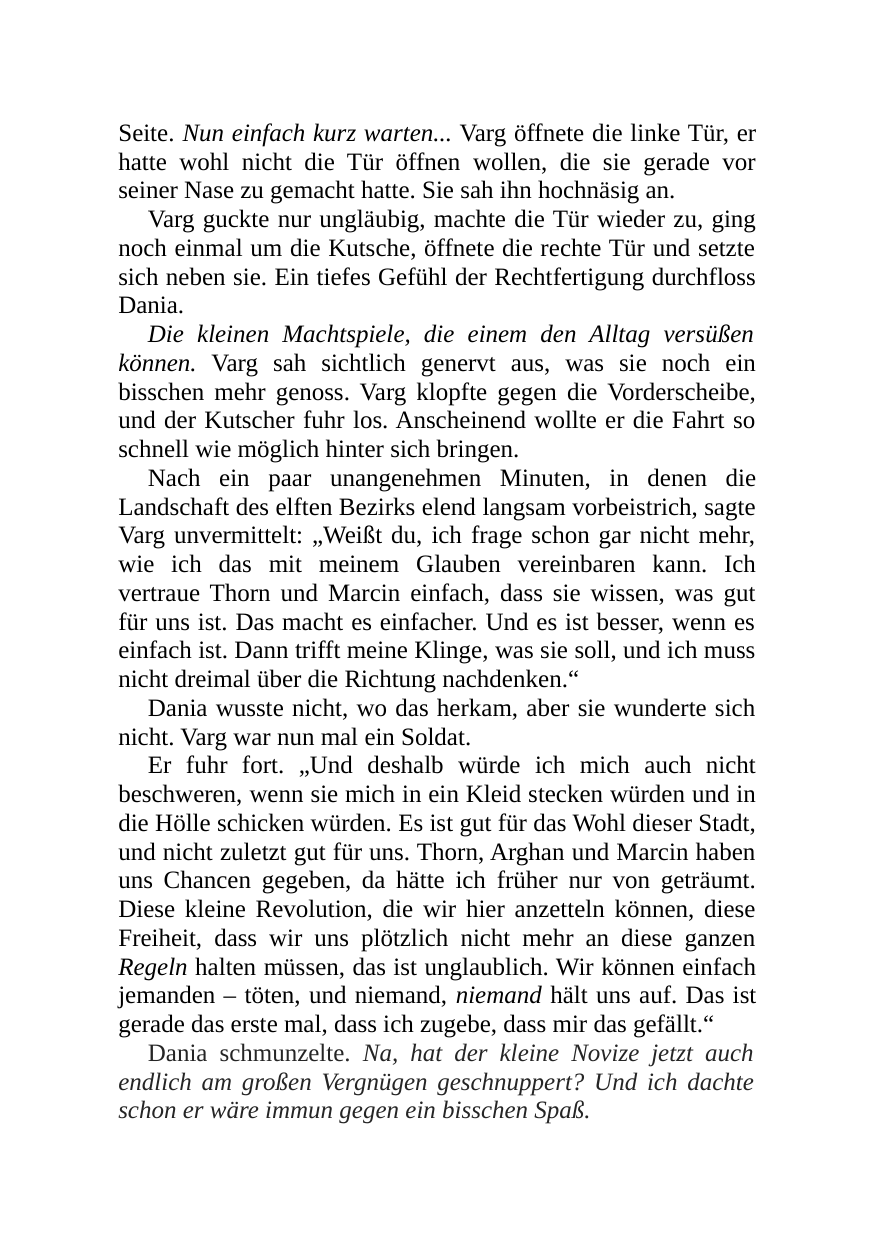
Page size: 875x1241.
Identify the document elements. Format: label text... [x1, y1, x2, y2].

text Nach ein paar unangenehmen Minuten, in denen die Landschaft des elften Bezirks elend langsam vorbeistrich, sagte Varg unvermittelt: „Weißt du, ich frage schon gar nicht mehr, wie ich das mit meinem Glauben vereinbaren kann. Ich vertraue Thorn und Marcin einfach, dass sie wissen, was gut für uns ist. Das macht es einfacher. Und es ist besser, wenn es einfach ist. Dann trifft meine Klinge, was sie soll, und ich muss nicht dreimal über die Richtung nachdenken.“ [118, 463, 756, 693]
text Er fuhr fort. „Und deshalb würde ich mich auch nicht beschweren, wenn sie mich in ein Kleid stecken würden und in die Hölle schicken würden. Es ist gut für das Wohl dieser Stadt, und nicht zuletzt gut für uns. Thorn, Arghan und Marcin haben uns Chancen gegeben, da hätte ich früher nur von geträumt. Diese kleine Revolution, die wir hier anzetteln können, diese Freiheit, dass wir uns plötzlich nicht mehr an diese ganzen Regeln halten müssen, das ist unglaublich. Wir können einfach jemanden – töten, und niemand, niemand hält uns auf. Das ist gerade das erste mal, dass ich zugebe, dass mir das gefällt.“ [118, 751, 756, 1038]
text Seite. Nun einfach kurz warten... Varg öffnete die linke Tür, er hatte wohl nicht die Tür öffnen wollen, die sie gerade vor seiner Nase zu gemacht hatte. Sie sah ihn hochnäsig an. [118, 118, 756, 204]
text Dania wusste nicht, wo das herkam, aber sie wunderte sich nicht. Varg war nun mal ein Soldat. [118, 693, 756, 751]
text Die kleinen Machtspiele, die einem den Alltag versüßen können. Varg sah sichtlich genervt aus, was sie noch ein bisschen mehr genoss. Varg klopfte gegen die Vorderscheibe, und der Kutscher fuhr los. Anscheinend wollte er die Fahrt so schnell wie möglich hinter sich bringen. [118, 319, 756, 463]
text Varg guckte nur ungläubig, machte die Tür wieder zu, ging noch einmal um die Kutsche, öffnete die rechte Tür und setzte sich neben sie. Ein tiefes Gefühl der Rechtfertigung durchfloss Dania. [118, 204, 756, 319]
text Dania schmunzelte. Na, hat der kleine Novize jetzt auch endlich am großen Vergnügen geschnuppert? Und ich dachte schon er wäre immun gegen ein bisschen Spaß. [118, 1038, 756, 1124]
